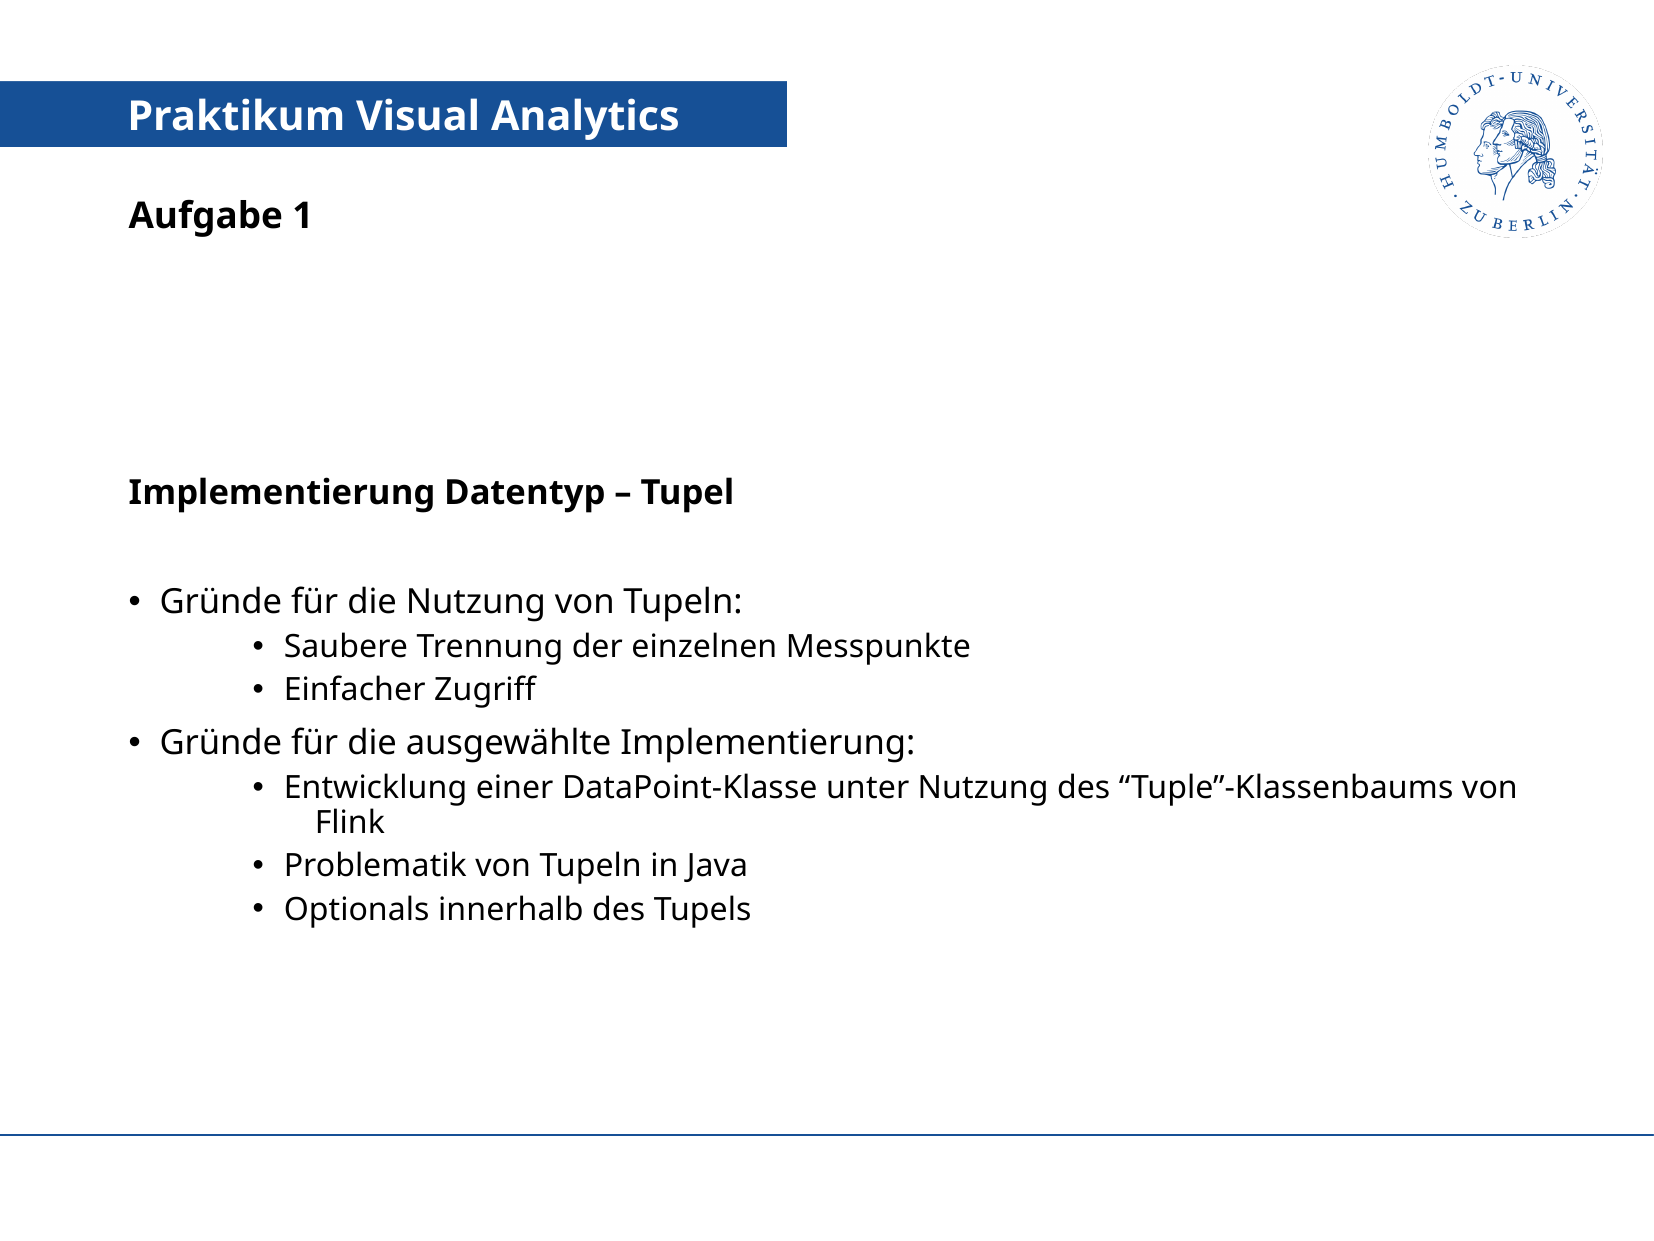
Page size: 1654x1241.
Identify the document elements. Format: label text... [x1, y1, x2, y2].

list Implementierung Datentyp – Tupel Gründe für die Nutzung von Tupeln: Saubere Trennung der einzelnen Messpunkte Einfacher Zugriff Gründe für die ausgewählte Implementierung: Entwicklung einer DataPoint-Klasse unter Nutzung des “Tuple”-Klassenbaums von Flink Problematik von Tupeln in Java Optionals innerhalb des Tupels [113, 285, 1540, 1117]
title Aufgabe 1 [113, 163, 1342, 270]
